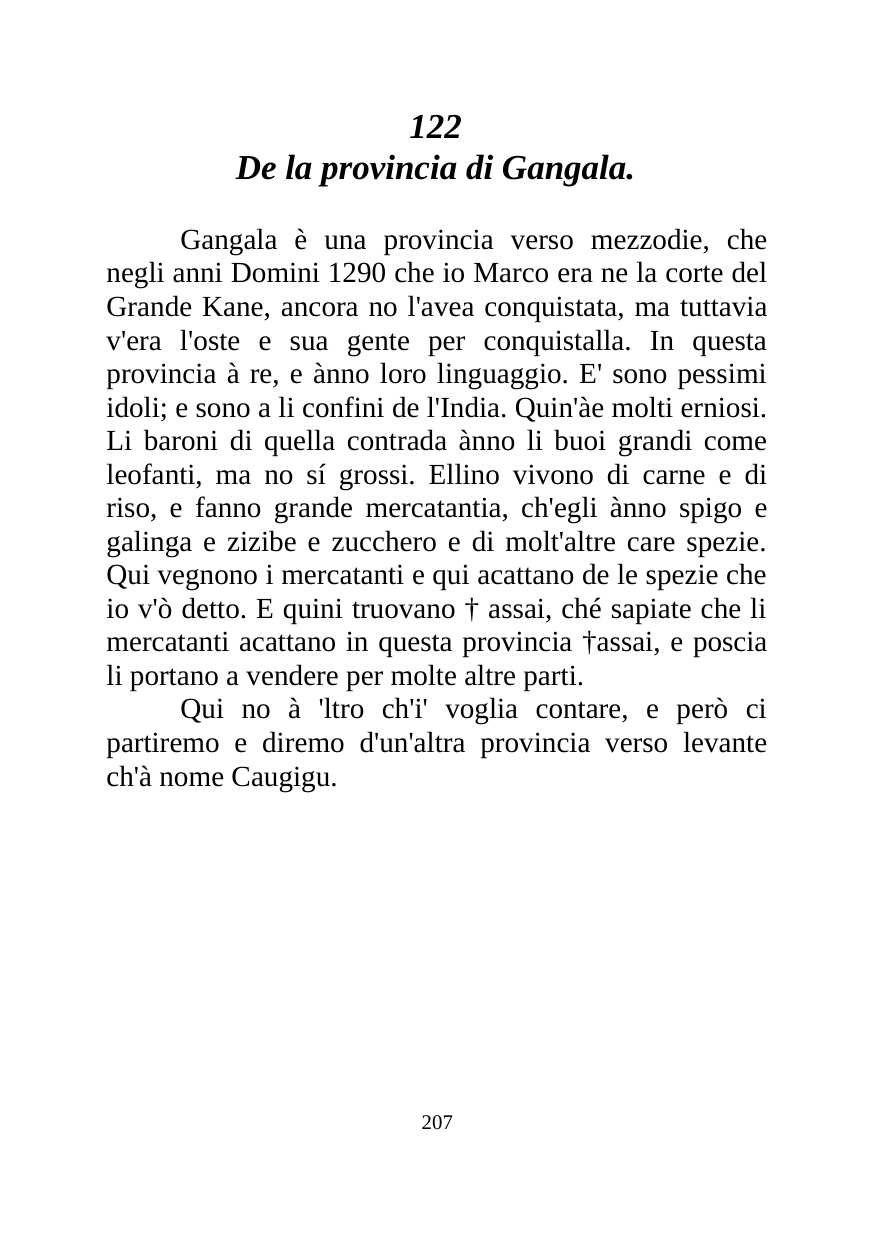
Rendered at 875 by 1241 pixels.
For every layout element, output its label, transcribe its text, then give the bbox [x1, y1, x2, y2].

text Gangala è una provincia verso mezzodie, che negli anni Domini 1290 che io Marco era ne la corte del Grande Kane, ancora no l'avea conquistata, ma tuttavia v'era l'oste e sua gente per conquistalla. In questa provincia à re, e ànno loro linguaggio. E' sono pessimi idoli; e sono a li confini de l'India. Quin'àe molti erniosi. Li baroni di quella contrada ànno li buoi grandi come leofanti, ma no sí grossi. Ellino vivono di carne e di riso, e fanno grande mercatantia, ch'egli ànno spigo e galinga e zizibe e zucchero e di molt'altre care spezie. Qui vegnono i mercatanti e qui acattano de le spezie che io v'ò detto. E quini truovano † assai, ché sapiate che li mercatanti acattano in questa provincia †assai, e poscia li portano a vendere per molte altre parti. [106, 222, 768, 692]
text Qui no à 'ltro ch'i' voglia contare, e però ci partiremo e diremo d'un'altra provincia verso levante ch'à nome Caugigu. [106, 692, 768, 792]
subtitle 122 De la provincia di Gangala. [106, 106, 768, 187]
